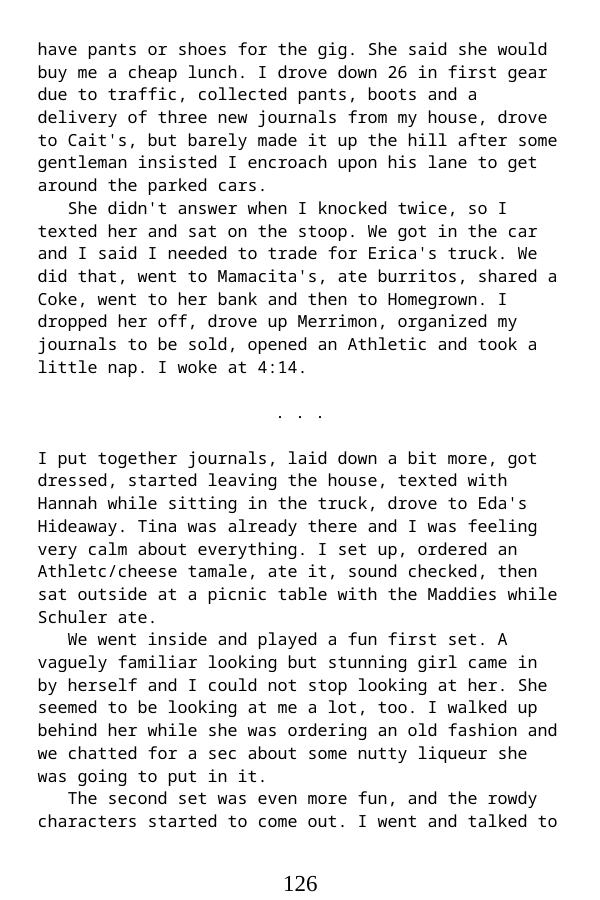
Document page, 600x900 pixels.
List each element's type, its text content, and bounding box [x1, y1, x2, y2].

text We went inside and played a fun first set. A vaguely familiar looking but stunning girl came in by herself and I could not stop looking at her. She seemed to be looking at me a lot, too. I walked up behind her while she was ordering an old fashion and we chatted for a sec about some nutty liqueur she was going to put in it. [37, 628, 562, 787]
text The second set was even more fun, and the rowdy characters started to come out. I went and talked to [37, 787, 562, 832]
text I put together journals, laid down a bit more, got dressed, started leaving the house, texted with Hannah while sitting in the truck, drove to Eda's Hideaway. Tina was already there and I was feeling very calm about everything. I set up, ordered an Athletc/cheese tamale, ate it, sound checked, then sat outside at a picnic table with the Maddies while Schuler ate. [37, 446, 562, 628]
text . . . [37, 401, 562, 423]
text have pants or shoes for the gig. She said she would buy me a cheap lunch. I drove down 26 in first gear due to traffic, collected pants, boots and a delivery of three new journals from my house, drove to Cait's, but barely made it up the hill after some gentleman insisted I encroach upon his lane to get around the parked cars. [37, 37, 562, 196]
text She didn't answer when I knocked twice, so I texted her and sat on the stoop. We got in the car and I said I needed to trade for Erica's truck. We did that, went to Mamacita's, ate burritos, shared a Coke, went to her bank and then to Homegrown. I dropped her off, drove up Merrimon, organized my journals to be sold, opened an Athletic and took a little nap. I woke at 4:14. [37, 196, 562, 378]
